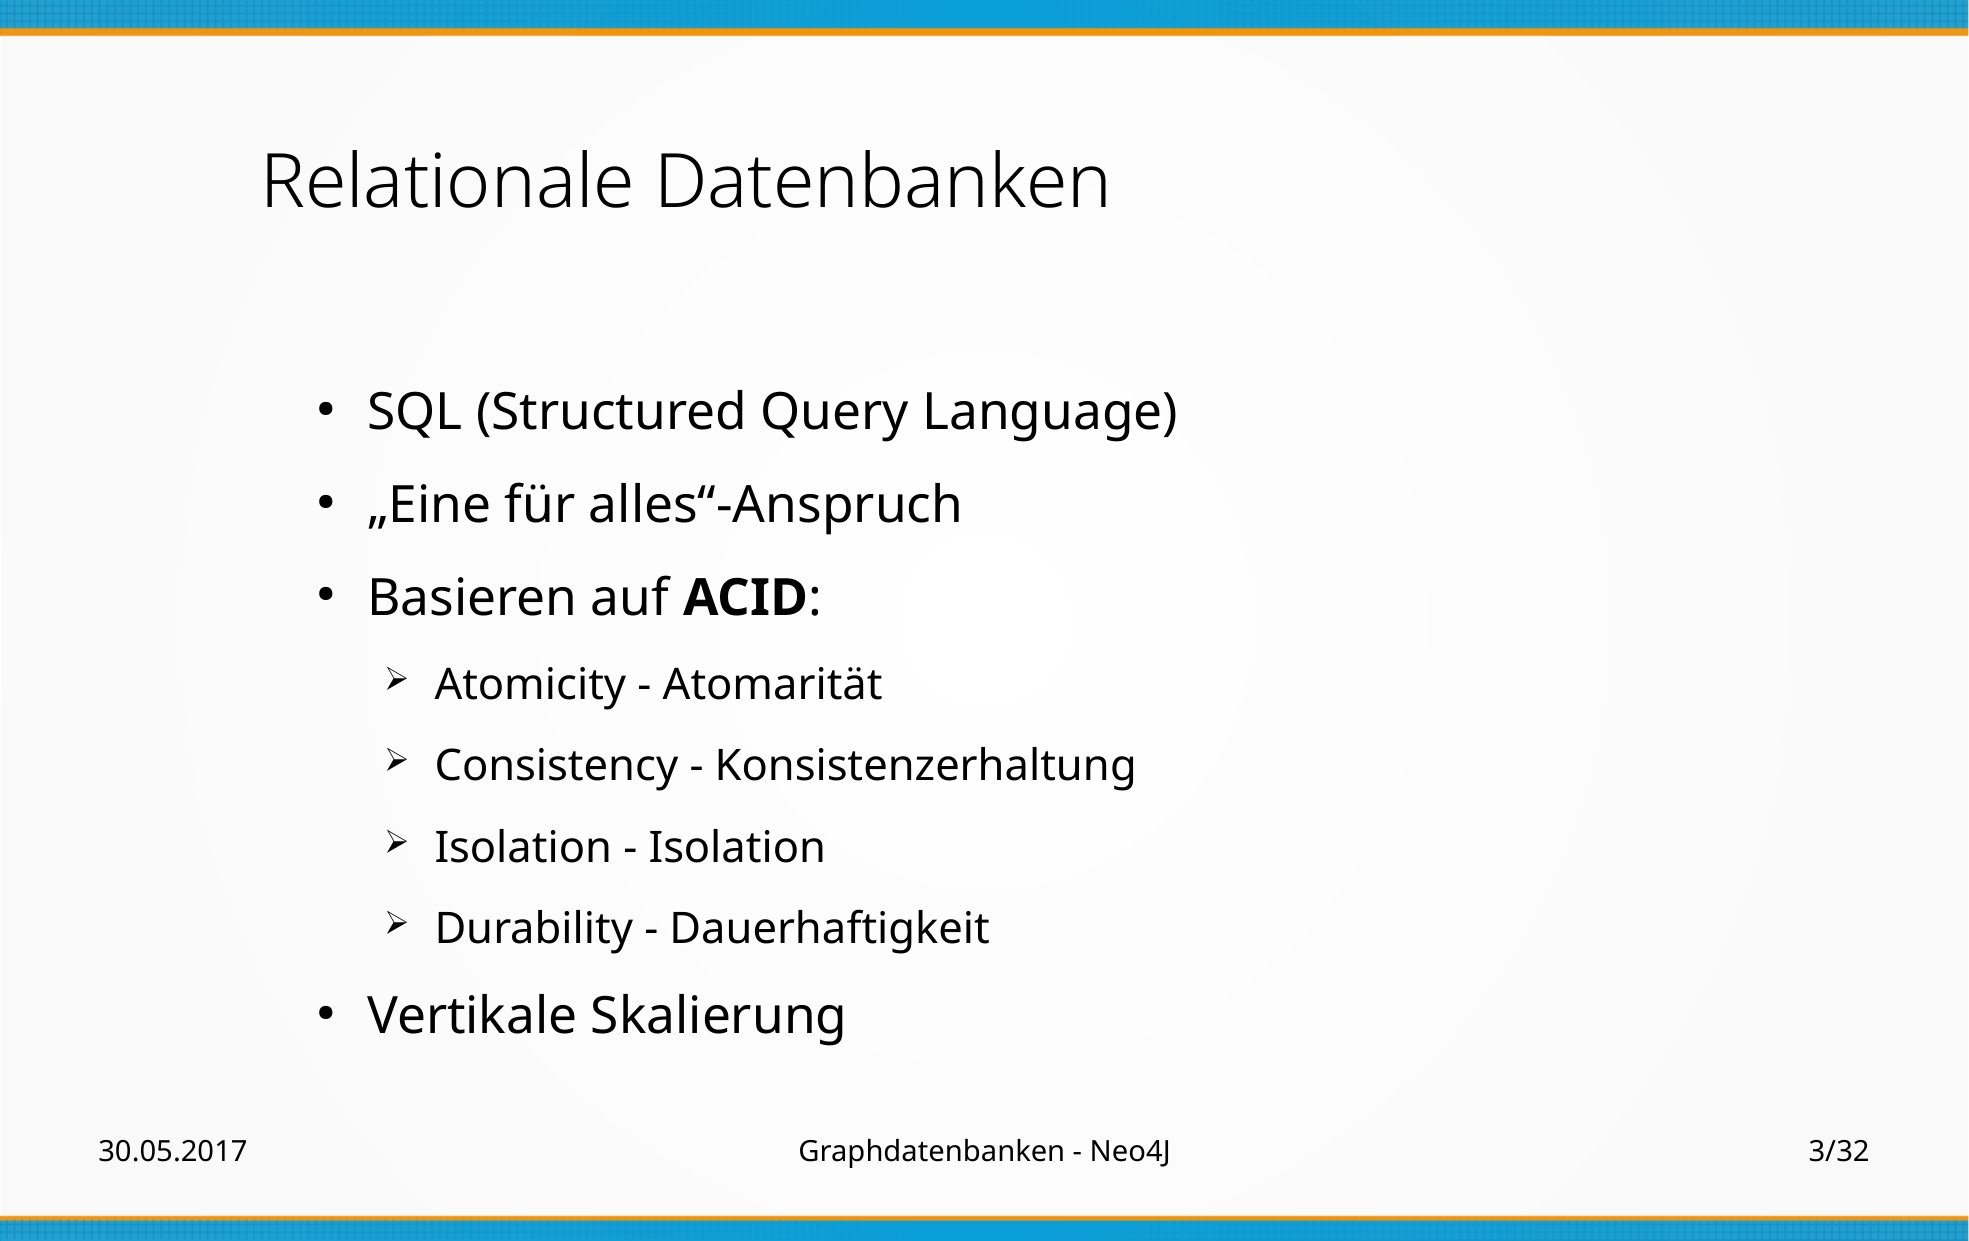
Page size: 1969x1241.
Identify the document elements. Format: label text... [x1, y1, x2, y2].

list SQL (Structured Query Language) „Eine für alles“-Anspruch Basieren auf ACID: Atomicity - Atomarität Consistency - Konsistenzerhaltung Isolation - Isolation Durability - Dauerhaftigkeit Vertikale Skalierung [300, 375, 1852, 1051]
title Relationale Datenbanken [233, 75, 1621, 283]
picture [0, 0, 1969, 1241]
